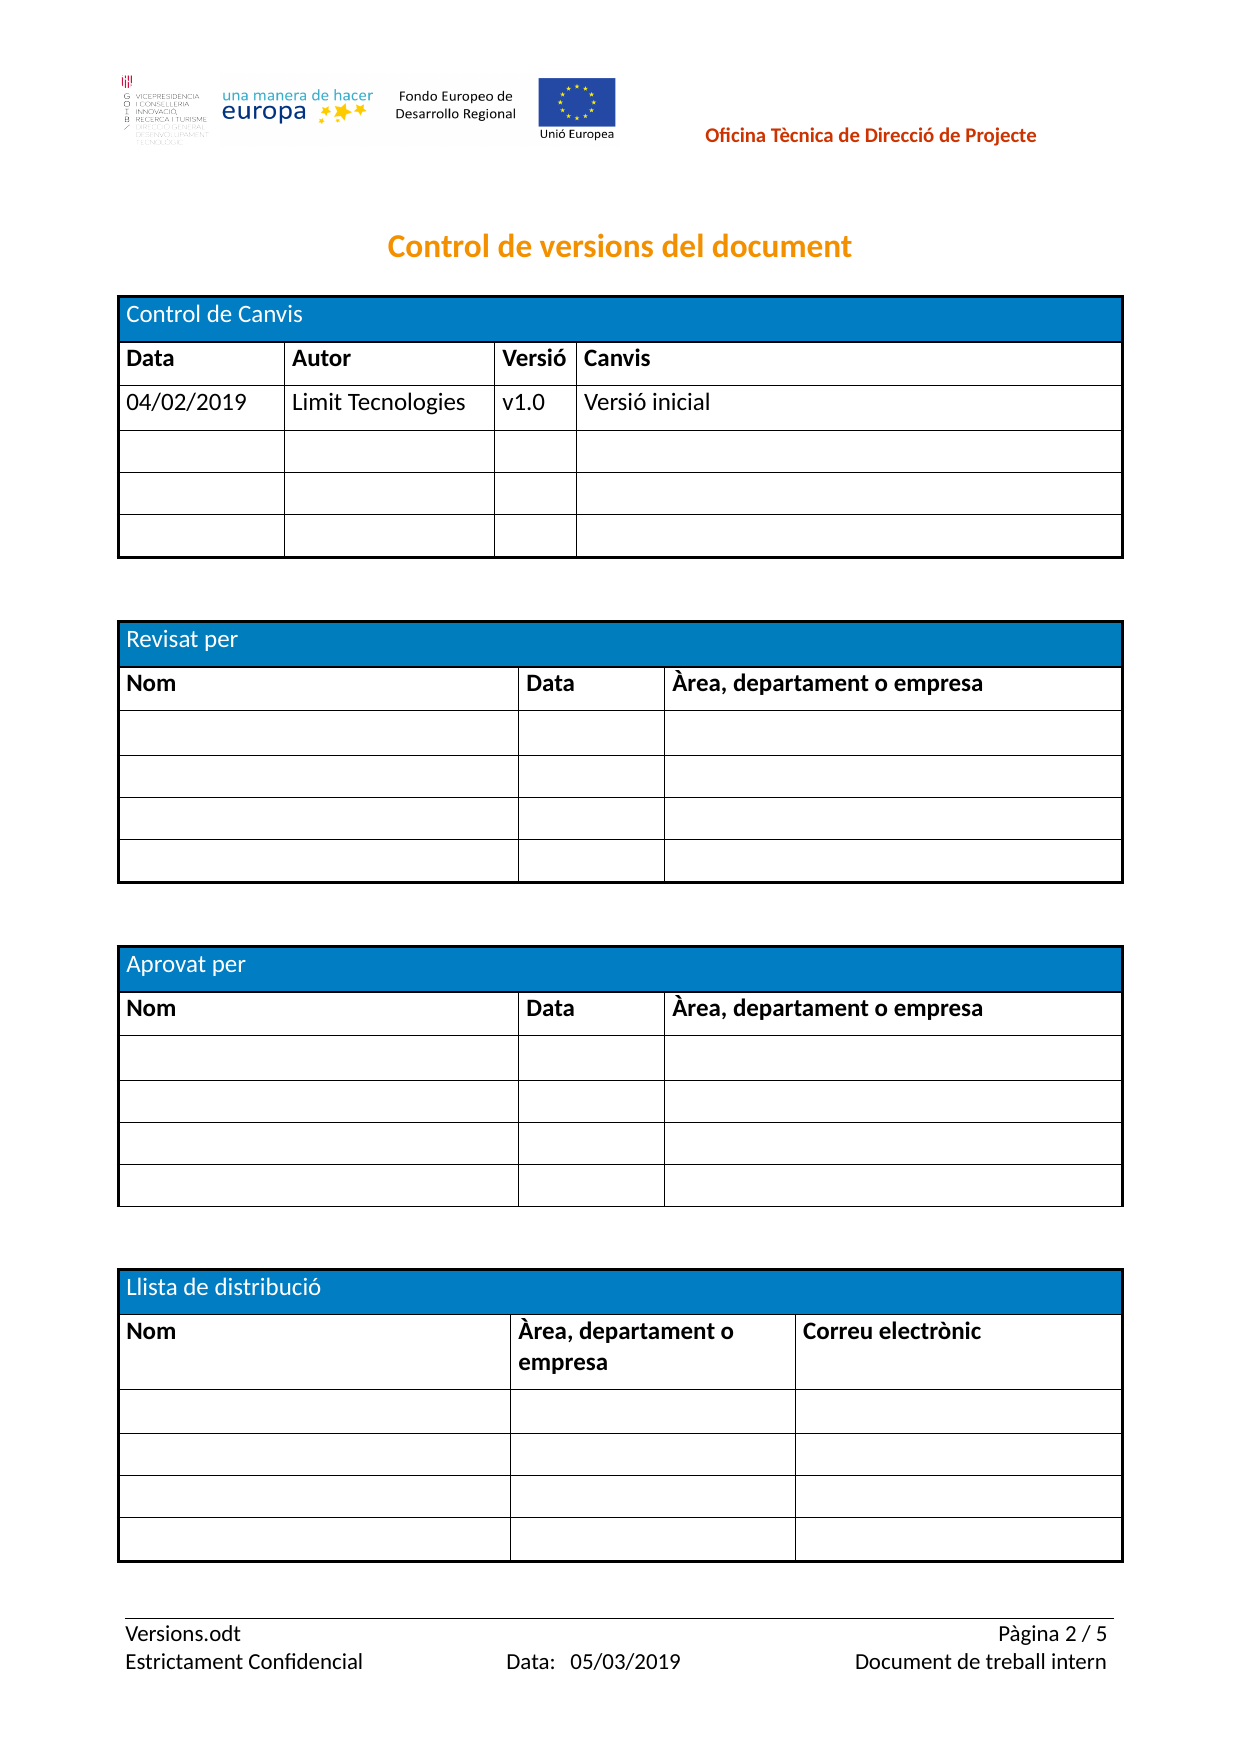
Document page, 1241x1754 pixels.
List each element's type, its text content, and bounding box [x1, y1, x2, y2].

table_cell [495, 515, 576, 556]
table_cell [577, 473, 1121, 514]
table_cell v1.0 [495, 386, 576, 429]
table_cell [120, 473, 284, 514]
table_cell [495, 473, 576, 514]
table_cell Àrea, departament o empresa [665, 993, 1121, 1035]
table_cell [519, 1036, 664, 1079]
table_cell [120, 840, 518, 881]
table_cell Data [519, 668, 664, 710]
table_cell [519, 1123, 664, 1164]
table_cell Limit Tecnologies [285, 386, 494, 429]
table_cell [120, 798, 518, 839]
table_cell [120, 711, 518, 754]
subtitle Control de versions del document [118, 225, 1122, 266]
table_cell [120, 756, 518, 797]
table_cell [796, 1390, 1121, 1433]
table_cell [511, 1434, 795, 1475]
picture [219, 73, 621, 147]
table_cell [519, 756, 664, 797]
table_cell Versió inicial [577, 386, 1121, 429]
table_cell [665, 1081, 1121, 1122]
table_cell [120, 1036, 518, 1079]
table_cell Versió [495, 343, 576, 385]
table_cell [519, 1165, 664, 1206]
table_cell [519, 840, 664, 881]
table_cell [511, 1518, 795, 1559]
table_cell [511, 1390, 795, 1433]
picture [118, 73, 213, 147]
table_header Revisat per [120, 623, 1121, 666]
table_cell Autor [285, 343, 494, 385]
table_cell [796, 1518, 1121, 1559]
table_cell [120, 1123, 518, 1164]
table_cell [511, 1476, 795, 1517]
table_cell [665, 756, 1121, 797]
table_cell Nom [120, 668, 518, 710]
table_cell [495, 431, 576, 472]
table_cell [577, 515, 1121, 556]
table_cell Nom [120, 1315, 510, 1389]
table_cell [796, 1476, 1121, 1517]
table_cell [519, 798, 664, 839]
table_cell [577, 431, 1121, 472]
table_header Aprovat per [120, 948, 1121, 991]
table_cell [519, 1081, 664, 1122]
table_cell [285, 473, 494, 514]
table_cell [120, 1434, 510, 1475]
table_cell [120, 1165, 518, 1206]
table_cell [120, 515, 284, 556]
table_cell [285, 431, 494, 472]
table_header Control de Canvis [120, 298, 1121, 341]
table_cell [120, 1518, 510, 1559]
table_cell [285, 515, 494, 556]
table_cell Nom [120, 993, 518, 1035]
table_cell [519, 711, 664, 754]
table_cell [665, 1123, 1121, 1164]
table_cell [796, 1434, 1121, 1475]
table_cell [665, 798, 1121, 839]
table_cell Data [120, 343, 284, 385]
table_cell [120, 1390, 510, 1433]
table_cell [665, 711, 1121, 754]
table_cell [120, 1476, 510, 1517]
table_cell Data [519, 993, 664, 1035]
table_cell Canvis [577, 343, 1121, 385]
table_cell Correu electrònic [796, 1315, 1121, 1389]
table_cell Àrea, departament o empresa [511, 1315, 795, 1389]
table_cell [665, 1165, 1121, 1206]
table_cell 04/02/2019 [120, 386, 284, 429]
table_cell [120, 431, 284, 472]
table_header Llista de distribució [120, 1271, 1121, 1314]
table_cell [120, 1081, 518, 1122]
table_cell [665, 1036, 1121, 1079]
table_cell [665, 840, 1121, 881]
table_cell Àrea, departament o empresa [665, 668, 1121, 710]
